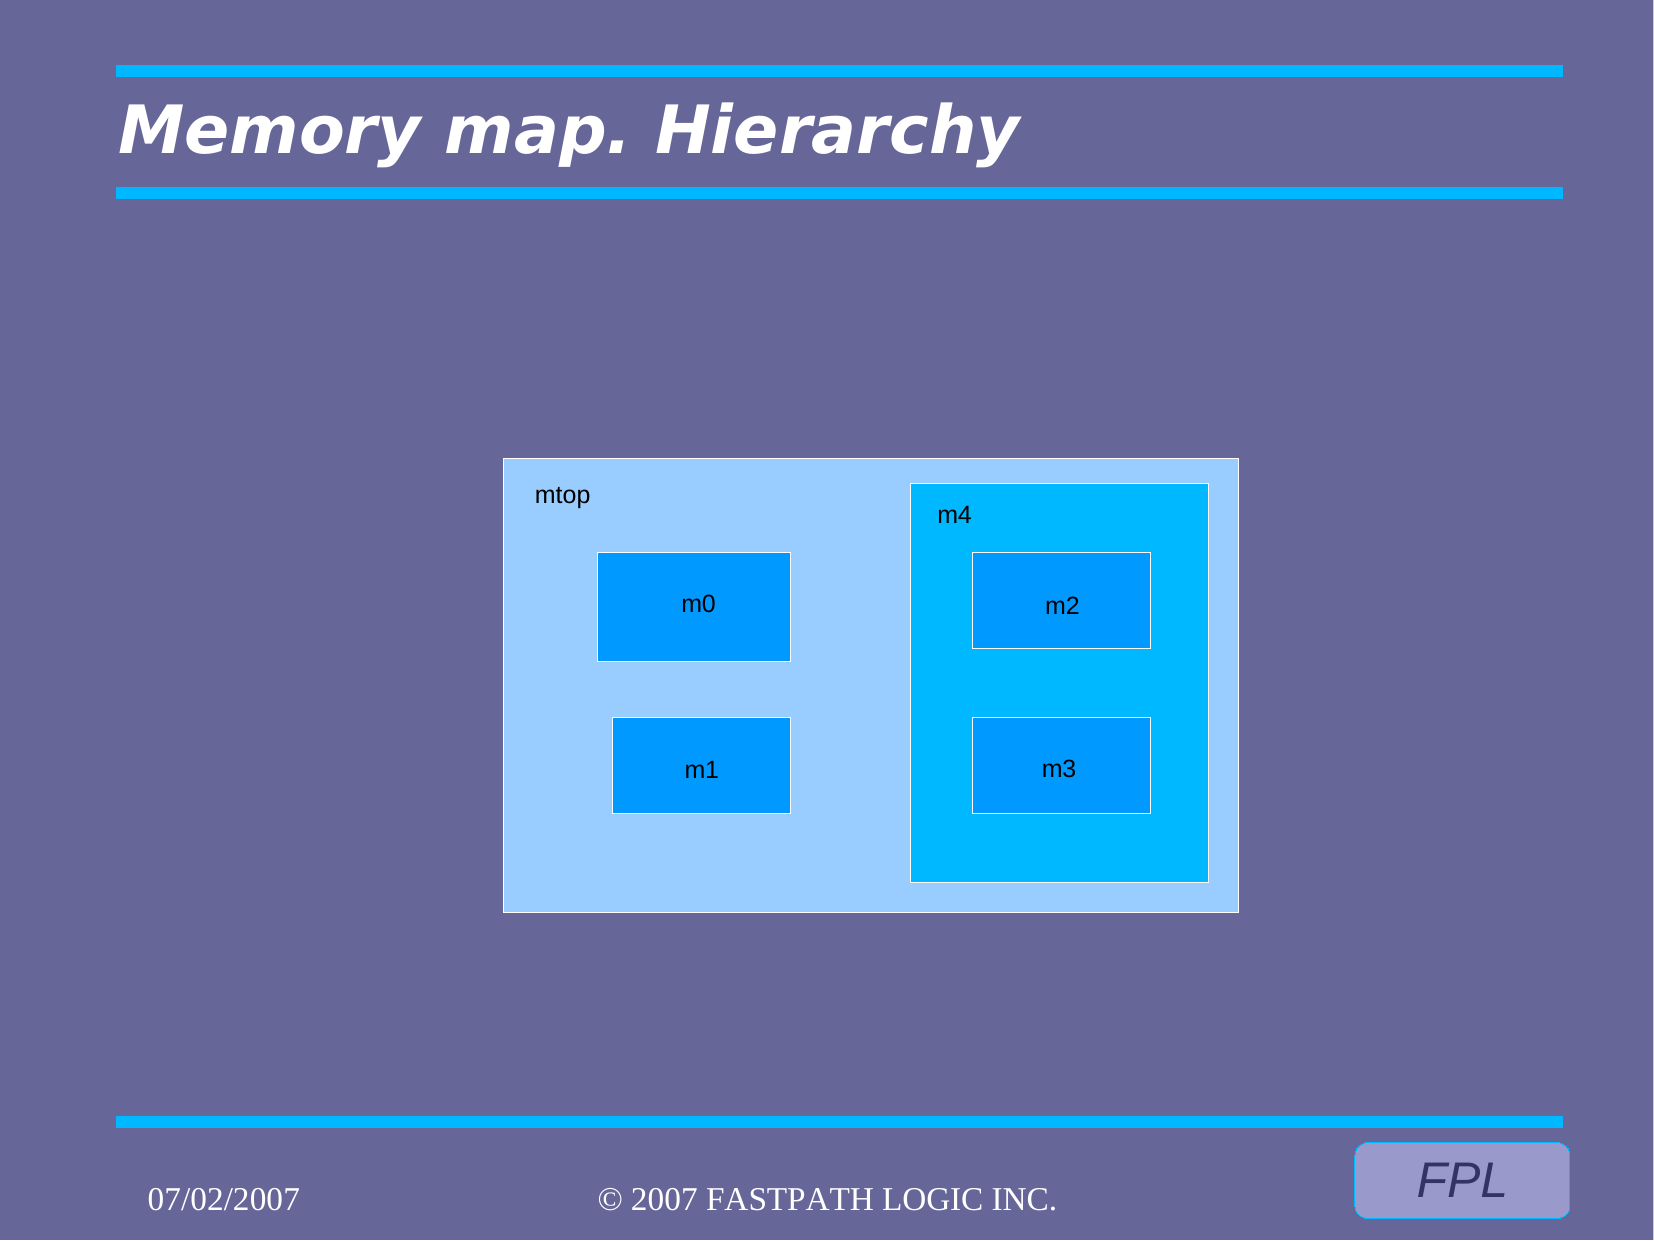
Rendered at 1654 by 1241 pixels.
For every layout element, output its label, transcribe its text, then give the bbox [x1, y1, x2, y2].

text_box m2 [1030, 584, 1109, 637]
text_box m1 [669, 748, 749, 802]
text_box m3 [1027, 747, 1106, 800]
text_box m4 [922, 492, 1001, 546]
text_box mtop [520, 473, 644, 526]
text_box m0 [666, 581, 745, 634]
title Memory map. Hierarchy [118, 41, 1531, 219]
text_box [503, 458, 1239, 913]
